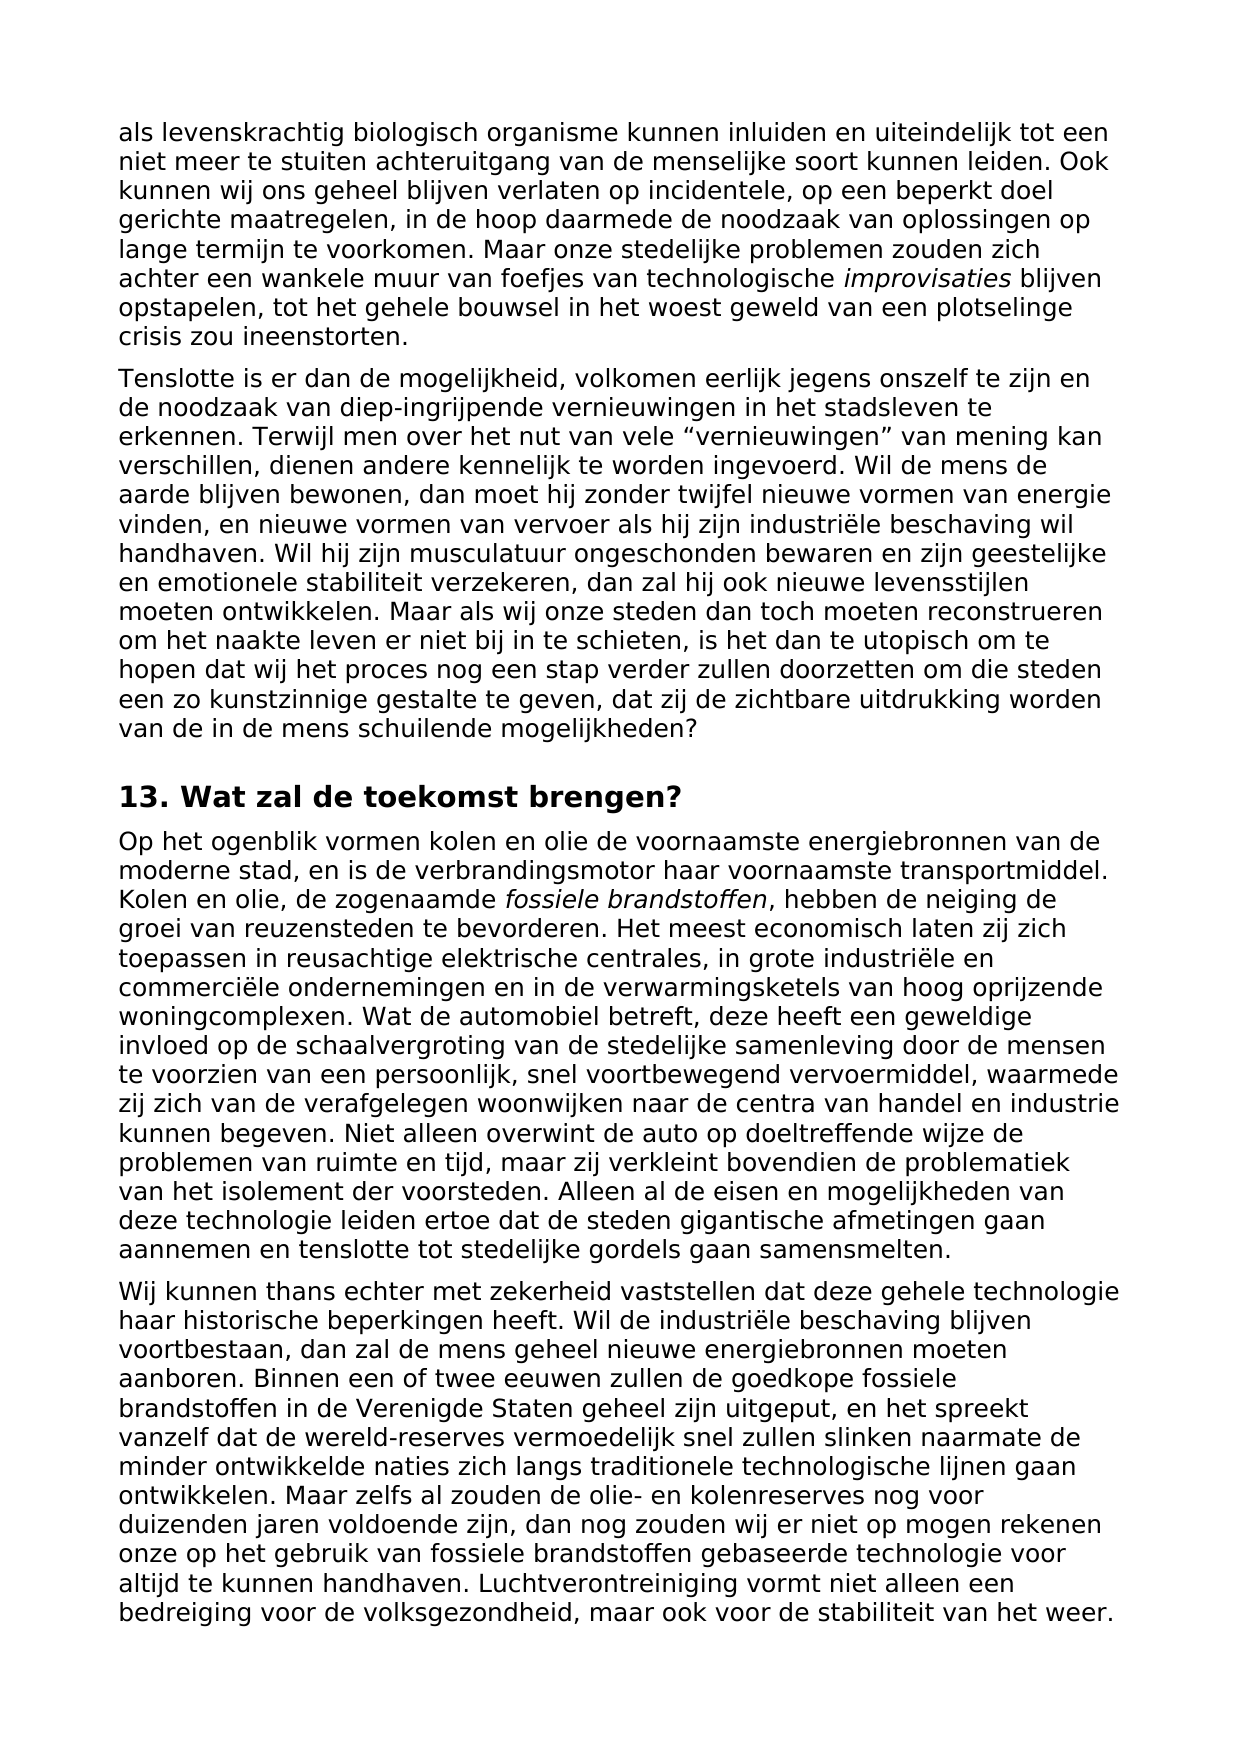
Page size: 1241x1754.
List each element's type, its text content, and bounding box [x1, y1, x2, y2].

text Tenslotte is er dan de mogelijkheid, volkomen eerlijk jegens onszelf te zijn en de noodzaak van diep-ingrijpende vernieuwingen in het stadsleven te erkennen. Terwijl men over het nut van vele “vernieuwingen” van mening kan verschillen, dienen andere kennelijk te worden ingevoerd. Wil de mens de aarde blijven bewonen, dan moet hij zonder twijfel nieuwe vormen van energie vinden, en nieuwe vormen van vervoer als hij zijn industriële beschaving wil handhaven. Wil hij zijn musculatuur ongeschonden bewaren en zijn geestelijke en emotionele stabiliteit verzekeren, dan zal hij ook nieuwe levensstijlen moeten ontwikkelen. Maar als wij onze steden dan toch moeten reconstrueren om het naakte leven er niet bij in te schieten, is het dan te utopisch om te hopen dat wij het proces nog een stap verder zullen doorzetten om die steden een zo kunstzinnige gestalte te geven, dat zij de zichtbare uitdrukking worden van de in de mens schuilende mogelijkheden? [118, 364, 1122, 743]
text Wij kunnen thans echter met zekerheid vaststellen dat deze gehele technologie haar historische beperkingen heeft. Wil de industriële beschaving blijven voortbestaan, dan zal de mens geheel nieuwe energiebronnen moeten aanboren. Binnen een of twee eeuwen zullen de goedkope fossiele brandstoffen in de Verenigde Staten geheel zijn uitgeput, en het spreekt vanzelf dat de wereld-reserves vermoedelijk snel zullen slinken naarmate de minder ontwikkelde naties zich langs traditionele technologische lijnen gaan ontwikkelen. Maar zelfs al zouden de olie- en kolenreserves nog voor duizenden jaren voldoende zijn, dan nog zouden wij er niet op mogen rekenen onze op het gebruik van fossiele brandstoffen gebaseerde technologie voor altijd te kunnen handhaven. Luchtverontreiniging vormt niet alleen een bedreiging voor de volksgezondheid, maar ook voor de stabiliteit van het weer. [118, 1277, 1122, 1627]
text als levenskrachtig biologisch organisme kunnen inluiden en uiteindelijk tot een niet meer te stuiten achteruitgang van de menselijke soort kunnen leiden. Ook kunnen wij ons geheel blijven verlaten op incidentele, op een beperkt doel gerichte maatregelen, in de hoop daarmede de noodzaak van oplossingen op lange termijn te voorkomen. Maar onze stedelijke problemen zouden zich achter een wankele muur van foefjes van technologische improvisaties blijven opstapelen, tot het gehele bouwsel in het woest geweld van een plotselinge crisis zou ineenstorten. [118, 118, 1122, 351]
subtitle 13. Wat zal de toekomst brengen? [118, 781, 1122, 814]
text Op het ogenblik vormen kolen en olie de voornaamste energiebronnen van de moderne stad, en is de verbrandingsmotor haar voornaamste transportmiddel. Kolen en olie, de zogenaamde fossiele brandstoffen, hebben de neiging de groei van reuzensteden te bevorderen. Het meest economisch laten zij zich toepassen in reusachtige elektrische centrales, in grote industriële en commerciële ondernemingen en in de verwarmingsketels van hoog oprijzende woningcomplexen. Wat de automobiel betreft, deze heeft een geweldige invloed op de schaalvergroting van de stedelijke samenleving door de mensen te voorzien van een persoonlijk, snel voortbewegend vervoermiddel, waarmede zij zich van de verafgelegen woonwijken naar de centra van handel en industrie kunnen begeven. Niet alleen overwint de auto op doeltreffende wijze de problemen van ruimte en tijd, maar zij verkleint bovendien de problematiek van het isolement der voorsteden. Alleen al de eisen en mogelijkheden van deze technologie leiden ertoe dat de steden gigantische afmetingen gaan aannemen en tenslotte tot stedelijke gordels gaan samensmelten. [118, 827, 1122, 1264]
